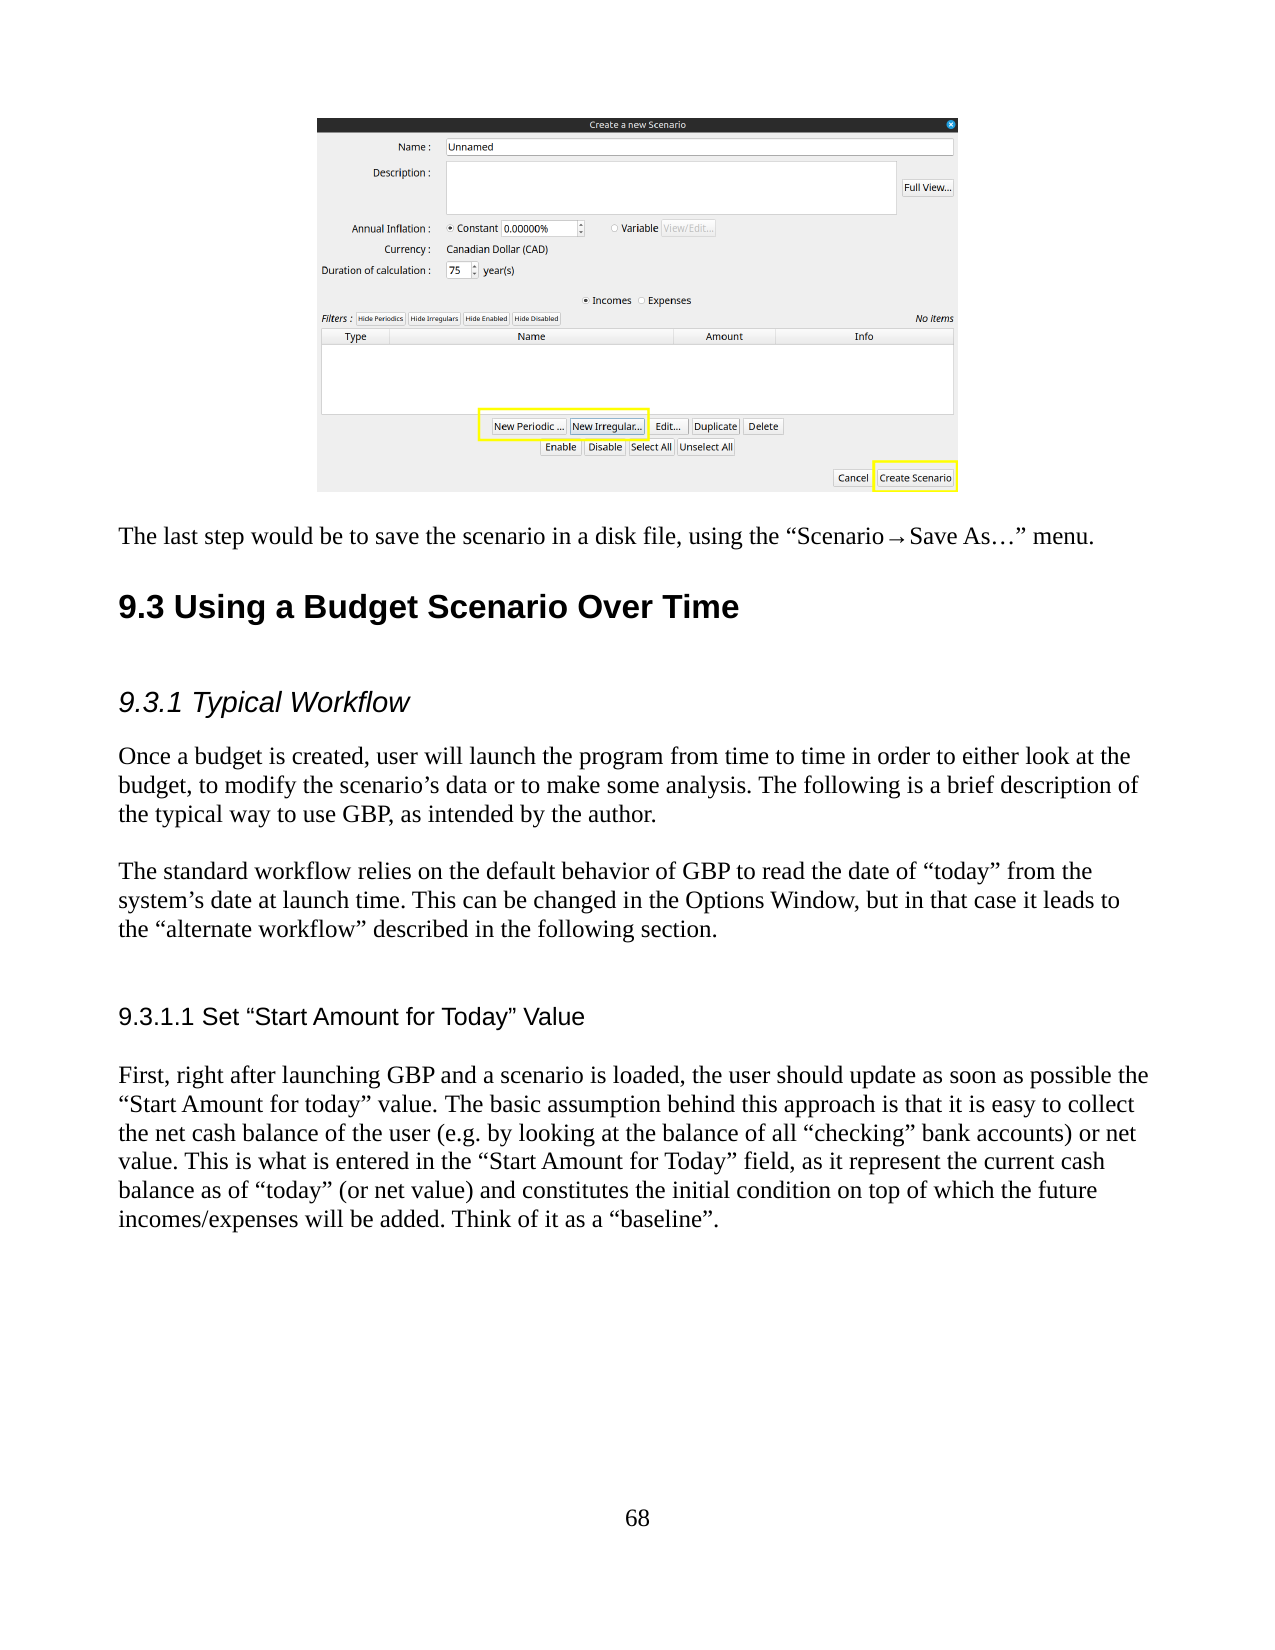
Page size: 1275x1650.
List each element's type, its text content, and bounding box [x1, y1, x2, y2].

subtitle Set “Start Amount for Today” Value [118, 1001, 1157, 1030]
subtitle Typical Workflow [118, 685, 1157, 719]
text The last step would be to save the scenario in a disk file, using the “Scenario→Save As…” menu. [118, 521, 1157, 549]
picture [317, 118, 958, 492]
text The standard workflow relies on the default behavior of GBP to read the date of “today” from the system’s date at launch time. This can be changed in the Options Window, but in that case it leads to the “alternate workflow” described in the following section. [118, 856, 1157, 943]
subtitle Using a Budget Scenario Over Time [118, 587, 1157, 625]
text First, right after launching GBP and a scenario is loaded, the user should update as soon as possible the “Start Amount for today” value. The basic assumption behind this approach is that it is easy to collect the net cash balance of the user (e.g. by looking at the balance of all “checking” bank accounts) or net value. This is what is entered in the “Start Amount for Today” field, as it represent the current cash balance as of “today” (or net value) and constitutes the initial condition on top of which the future incomes/expenses will be added. Think of it as a “baseline”. [118, 1060, 1157, 1233]
text Once a budget is created, user will launch the program from time to time in order to either look at the budget, to modify the scenario’s data or to make some analysis. The following is a brief description of the typical way to use GBP, as intended by the author. [118, 741, 1157, 828]
